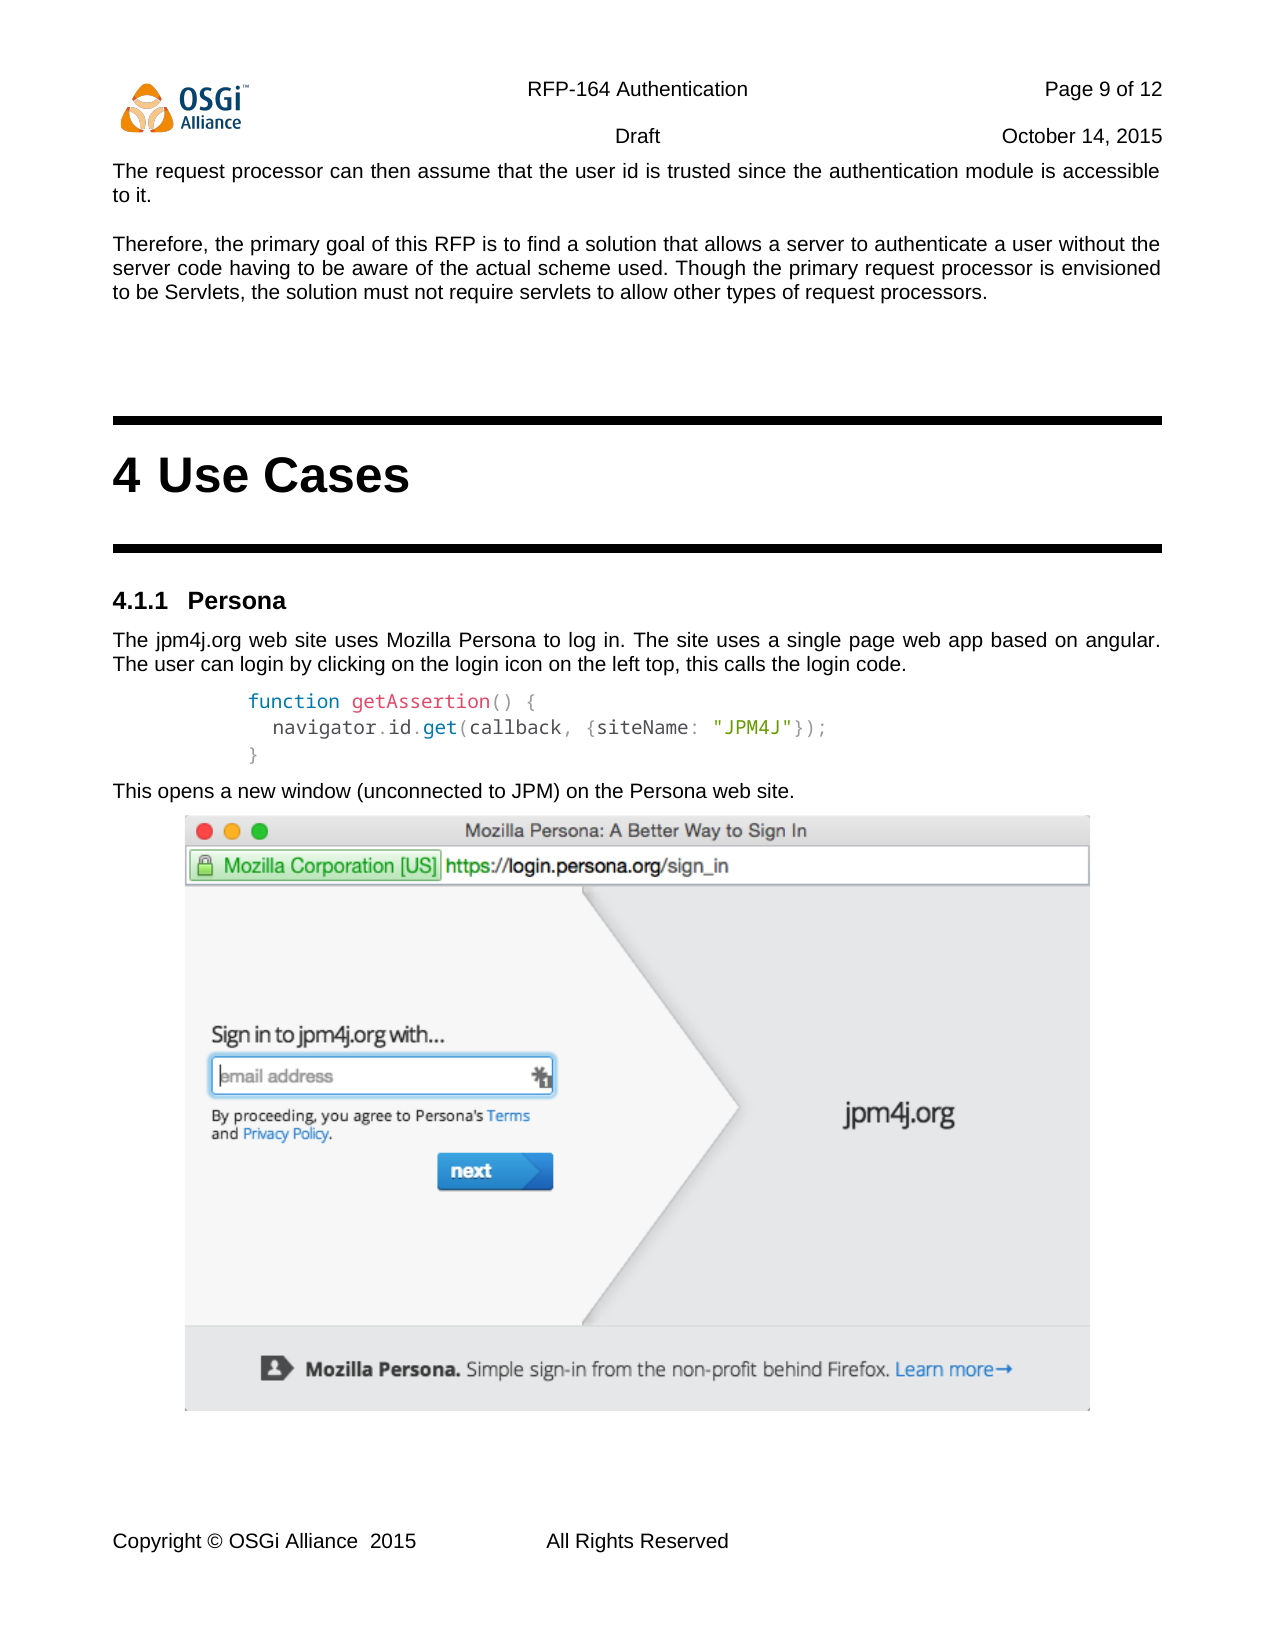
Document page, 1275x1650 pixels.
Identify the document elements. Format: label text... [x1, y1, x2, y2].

subtitle Persona [112, 586, 1162, 615]
text The jpm4j.org web site uses Mozilla Persona to log in. The site uses a single page web app based on angular. The user can login by clicking on the login icon on the left top, this calls the login code. [112, 627, 1162, 675]
text function getAssertion() { [247, 688, 1162, 714]
text This opens a new window (unconnected to JPM) on the Persona web site. [112, 779, 1162, 803]
subtitle Use Cases [112, 417, 1162, 553]
text navigator.id.get(callback, {siteName: "JPM4J"}); [247, 714, 1162, 740]
picture [113, 76, 257, 140]
text Therefore, the primary goal of this RFP is to find a solution that allows a server to authenticate a user without the server code having to be aware of the actual scheme used. Though the primary request processor is envisioned to be Servlets, the solution must not require servlets to allow other types of request processors. [112, 232, 1162, 304]
text The request processor can then assume that the user id is trusted since the authentication module is accessible to it. [112, 159, 1162, 207]
text } [247, 740, 1162, 767]
picture [184, 815, 1091, 1411]
